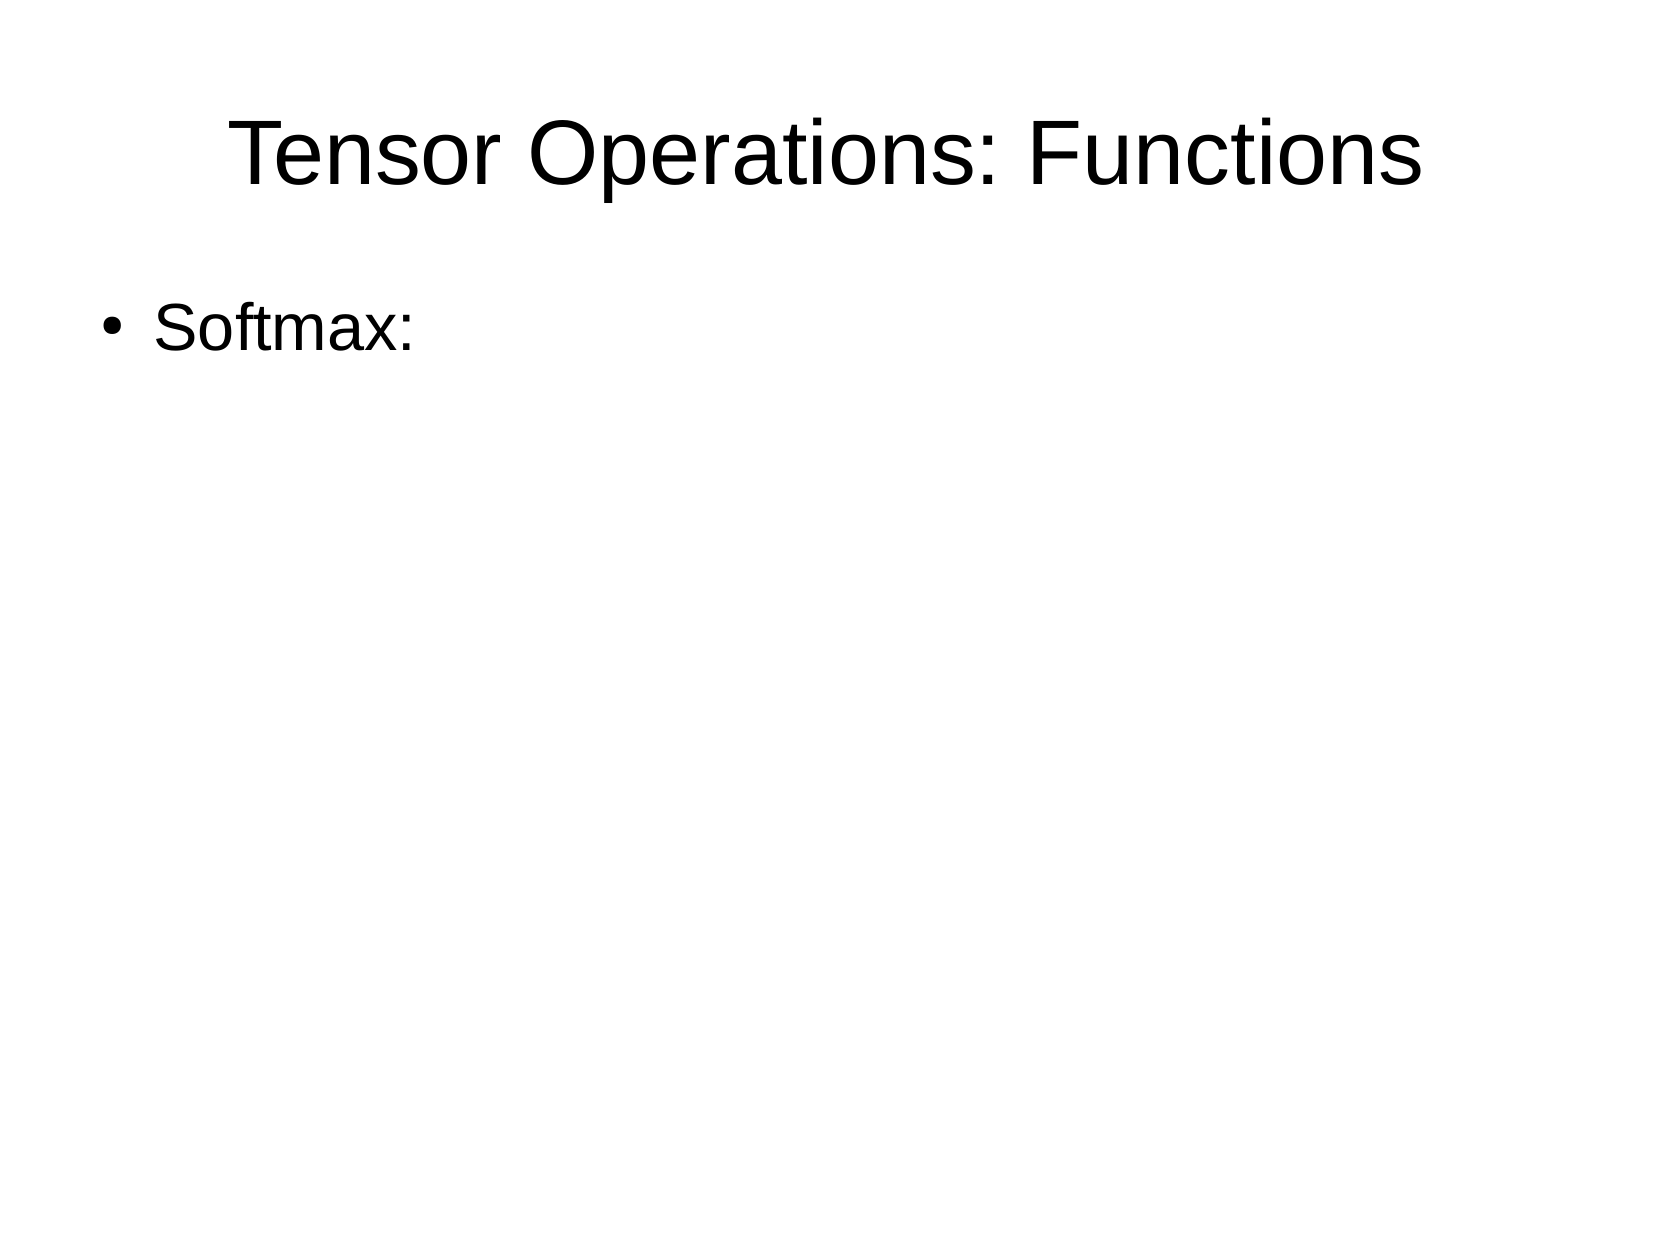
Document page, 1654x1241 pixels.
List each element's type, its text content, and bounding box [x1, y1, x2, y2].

title Tensor Operations: Functions [82, 49, 1571, 257]
list Softmax: [82, 290, 1571, 1010]
